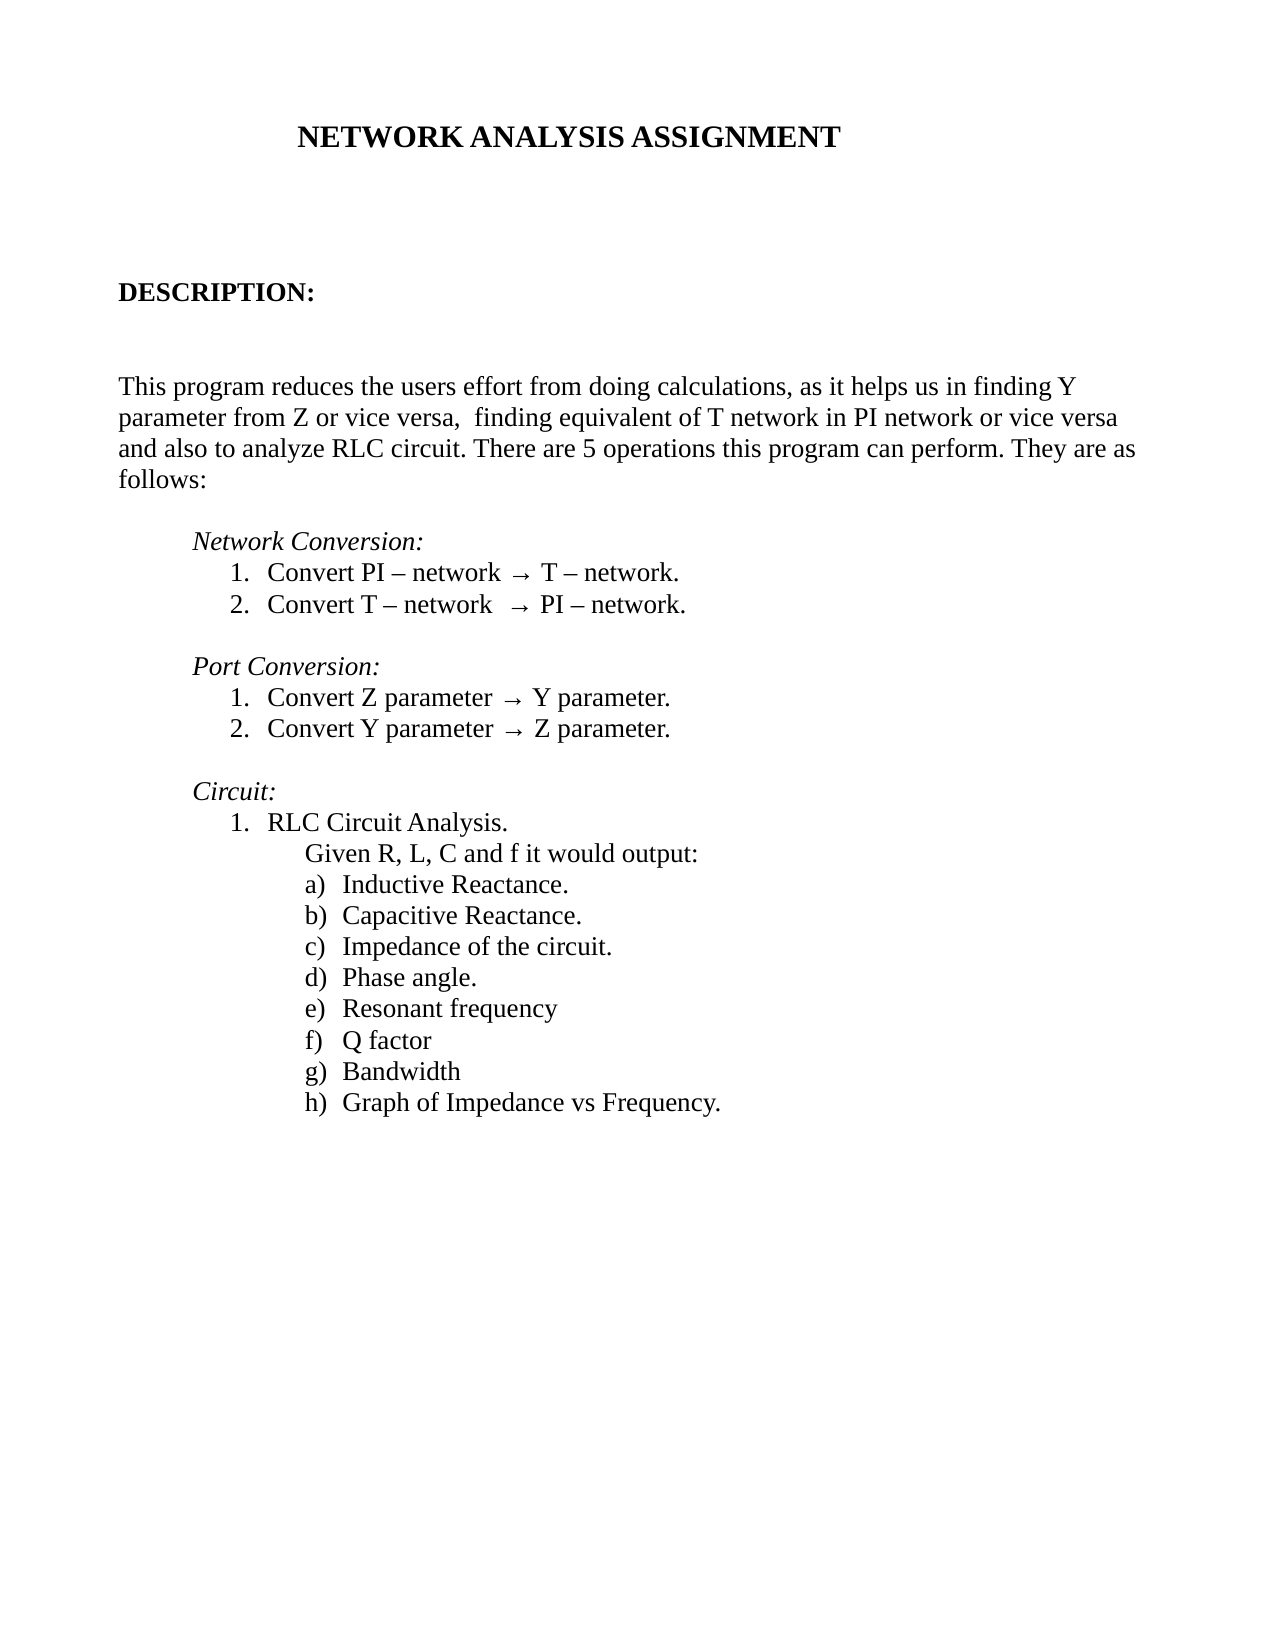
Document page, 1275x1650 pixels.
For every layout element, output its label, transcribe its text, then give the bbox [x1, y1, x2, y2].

list Convert Y parameter → Z parameter. [229, 712, 1157, 743]
list Resonant frequency [304, 993, 1157, 1024]
list Given R, L, C and f it would output: [267, 837, 1157, 868]
text Network Conversion: [118, 525, 1157, 557]
text NETWORK ANALYSIS ASSIGNMENT [118, 118, 1157, 154]
list RLC Circuit Analysis. [229, 806, 1157, 837]
list Impedance of the circuit. [304, 930, 1157, 961]
list Bandwidth [304, 1055, 1157, 1086]
list Inductive Reactance. [304, 868, 1157, 899]
list Phase angle. [304, 961, 1157, 993]
list Convert Z parameter → Y parameter. [229, 681, 1157, 712]
text This program reduces the users effort from doing calculations, as it helps us in finding Y parameter from Z or vice versa, finding equivalent of T network in PI network or vice versa and also to analyze RLC circuit. There are 5 operations this program can perform. They are as follows: [118, 370, 1157, 494]
text DESCRIPTION: [118, 276, 1157, 307]
text Circuit: [118, 774, 1157, 806]
list Graph of Impedance vs Frequency. [304, 1086, 1157, 1117]
text Port Conversion: [118, 650, 1157, 681]
list Q factor [304, 1024, 1157, 1055]
list Capacitive Reactance. [304, 899, 1157, 930]
list Convert T – network → PI – network. [229, 588, 1157, 619]
list Convert PI – network → T – network. [229, 557, 1157, 588]
